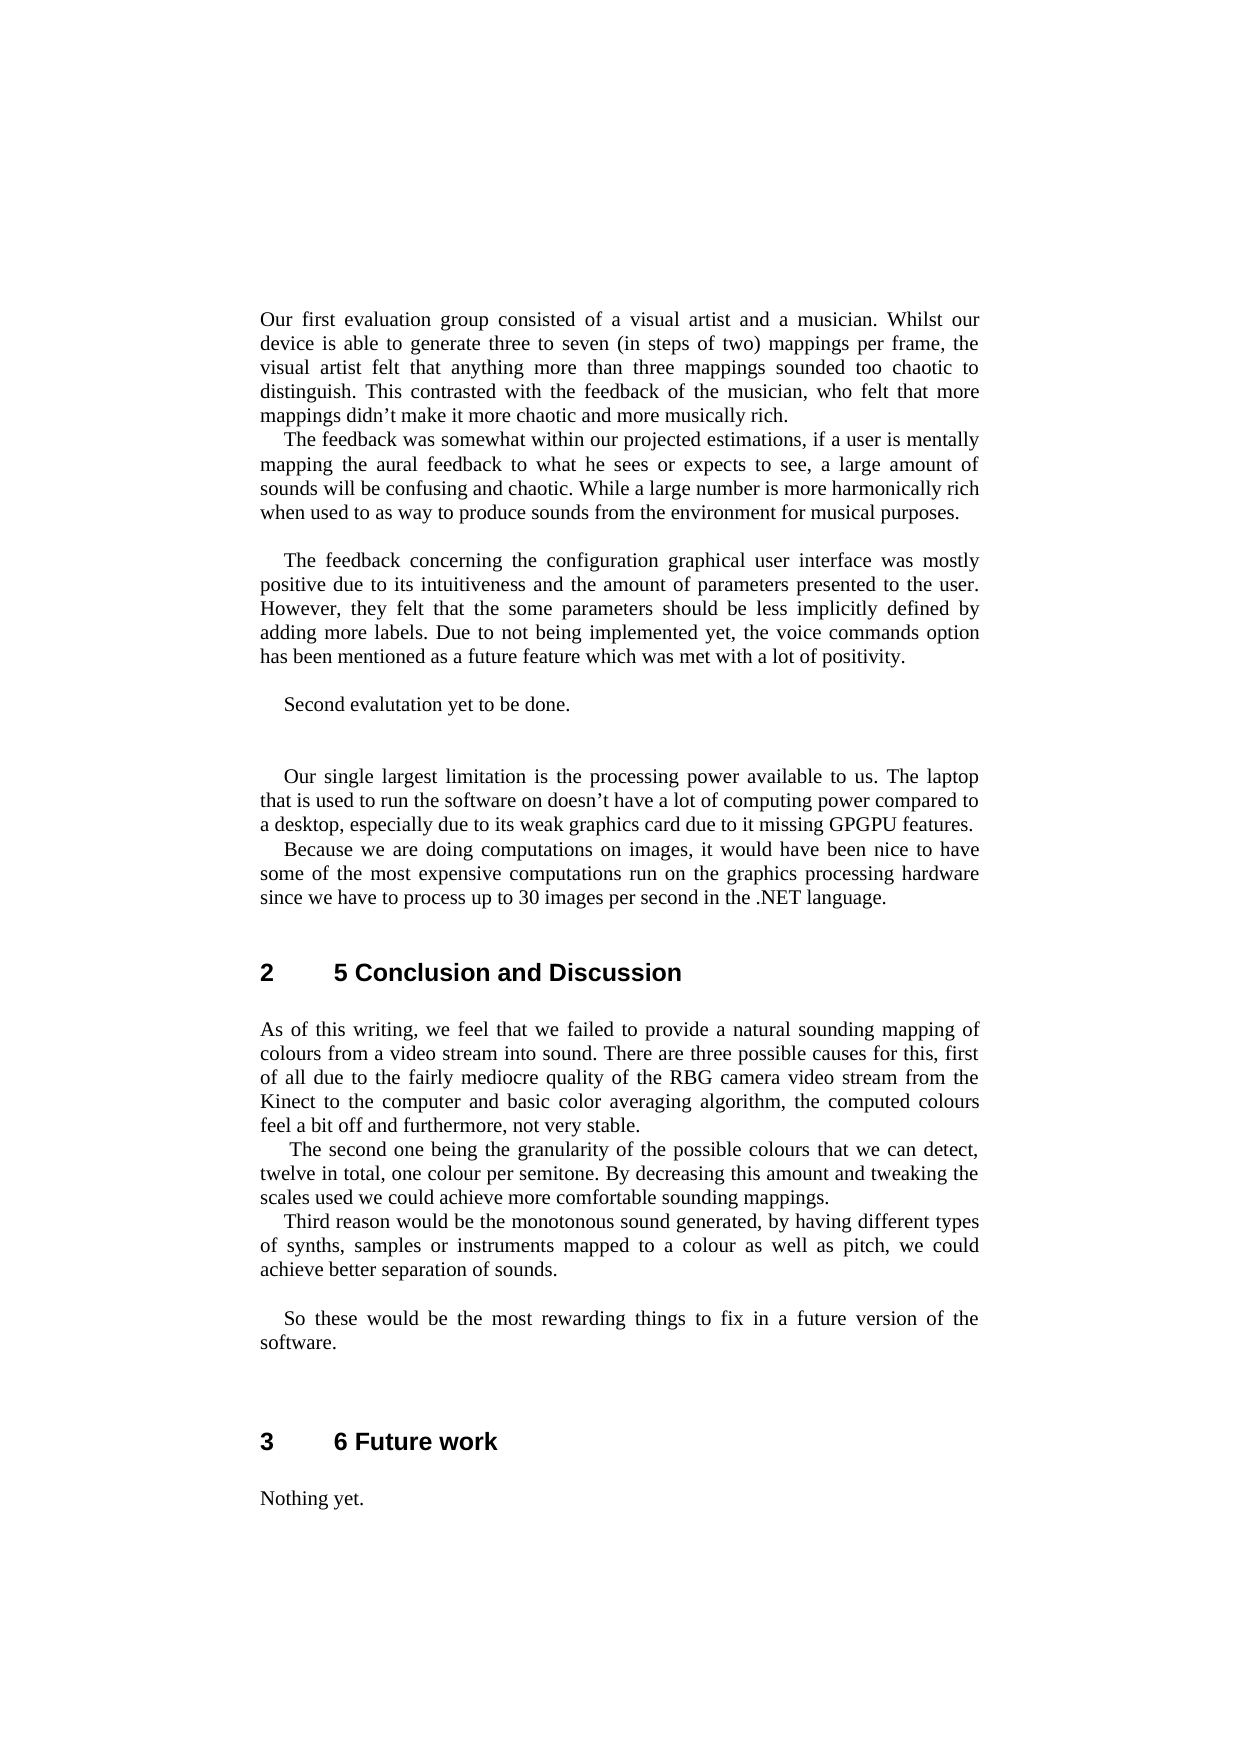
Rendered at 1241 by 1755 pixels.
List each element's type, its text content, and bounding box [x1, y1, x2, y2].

text The feedback concerning the configuration graphical user interface was mostly positive due to its intuitiveness and the amount of parameters presented to the user. However, they felt that the some parameters should be less implicitly defined by adding more labels. Due to not being implemented yet, the voice commands option has been mentioned as a future feature which was met with a lot of positivity. [260, 548, 980, 668]
text Our first evaluation group consisted of a visual artist and a musician. Whilst our device is able to generate three to seven (in steps of two) mappings per frame, the visual artist felt that anything more than three mappings sounded too chaotic to distinguish. This contrasted with the feedback of the musician, who felt that more mappings didn’t make it more chaotic and more musically rich. [260, 307, 980, 427]
text Third reason would be the monotonous sound generated, by having different types of synths, samples or instruments mapped to a colour as well as pitch, we could achieve better separation of sounds. [260, 1209, 980, 1281]
text The second one being the granularity of the possible colours that we can detect, twelve in total, one colour per semitone. By decreasing this amount and tweaking the scales used we could achieve more comfortable sounding mappings. [260, 1137, 980, 1209]
text The feedback was somewhat within our projected estimations, if a user is mentally mapping the aural feedback to what he sees or expects to see, a large amount of sounds will be confusing and chaotic. While a large number is more harmonically rich when used to as way to produce sounds from the environment for musical purposes. [260, 427, 980, 524]
text Because we are doing computations on images, it would have been nice to have some of the most expensive computations run on the graphics processing hardware since we have to process up to 30 images per second in the .NET language. [260, 836, 980, 909]
text As of this writing, we feel that we failed to provide a natural sounding mapping of colours from a video stream into sound. There are three possible causes for this, first of all due to the fairly mediocre quality of the RBG camera video stream from the Kinect to the computer and basic color averaging algorithm, the computed colours feel a bit off and furthermore, not very stable. [260, 1017, 980, 1137]
text So these would be the most rewarding things to fix in a future version of the software. [260, 1306, 980, 1354]
text Second evalutation yet to be done. [260, 692, 980, 716]
text Nothing yet. [260, 1486, 980, 1510]
subtitle 5 Conclusion and Discussion [260, 958, 980, 986]
text Our single largest limitation is the processing power available to us. The laptop that is used to run the software on doesn’t have a lot of computing power compared to a desktop, especially due to its weak graphics card due to it missing GPGPU features. [260, 764, 980, 836]
subtitle 6 Future work [260, 1427, 980, 1456]
